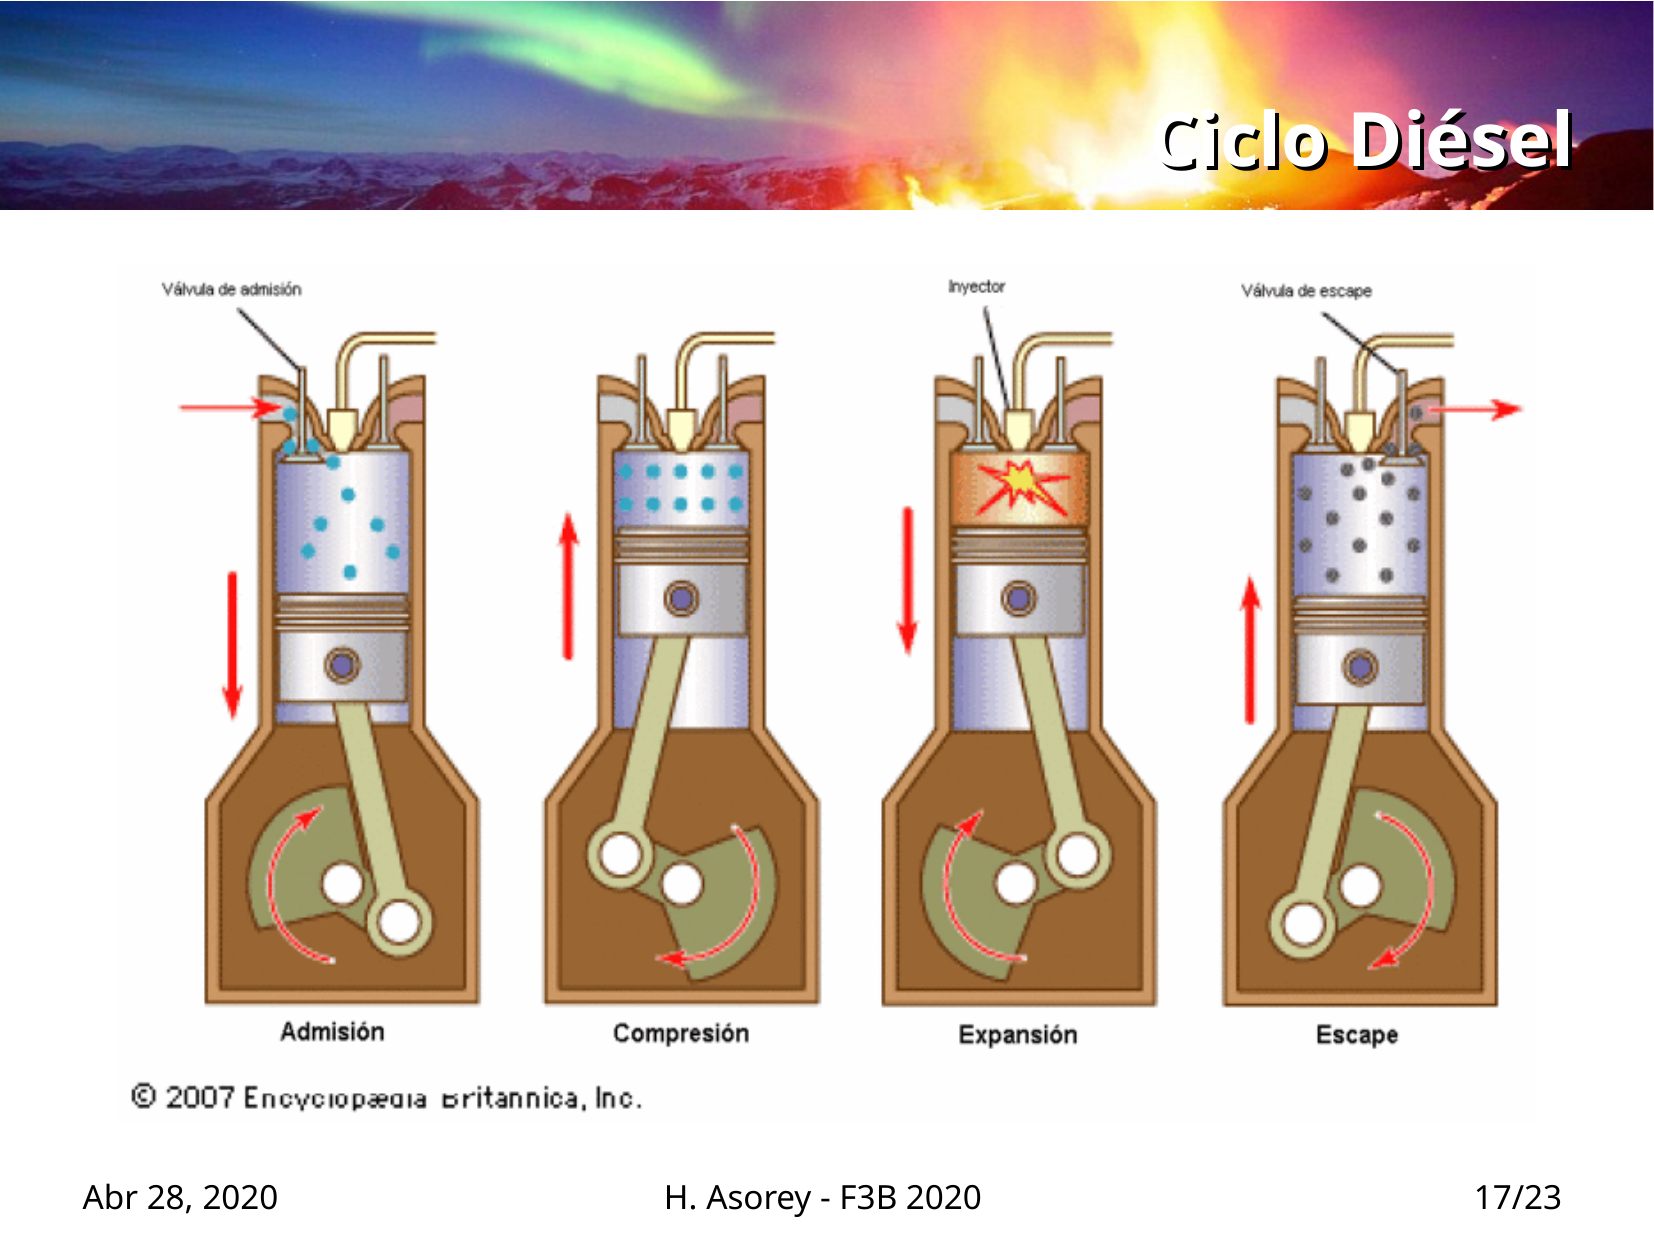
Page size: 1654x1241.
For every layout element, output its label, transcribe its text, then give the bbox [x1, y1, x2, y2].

picture [0, 1, 1654, 210]
picture [118, 265, 1536, 1123]
title Ciclo Diésel [86, 49, 1576, 226]
